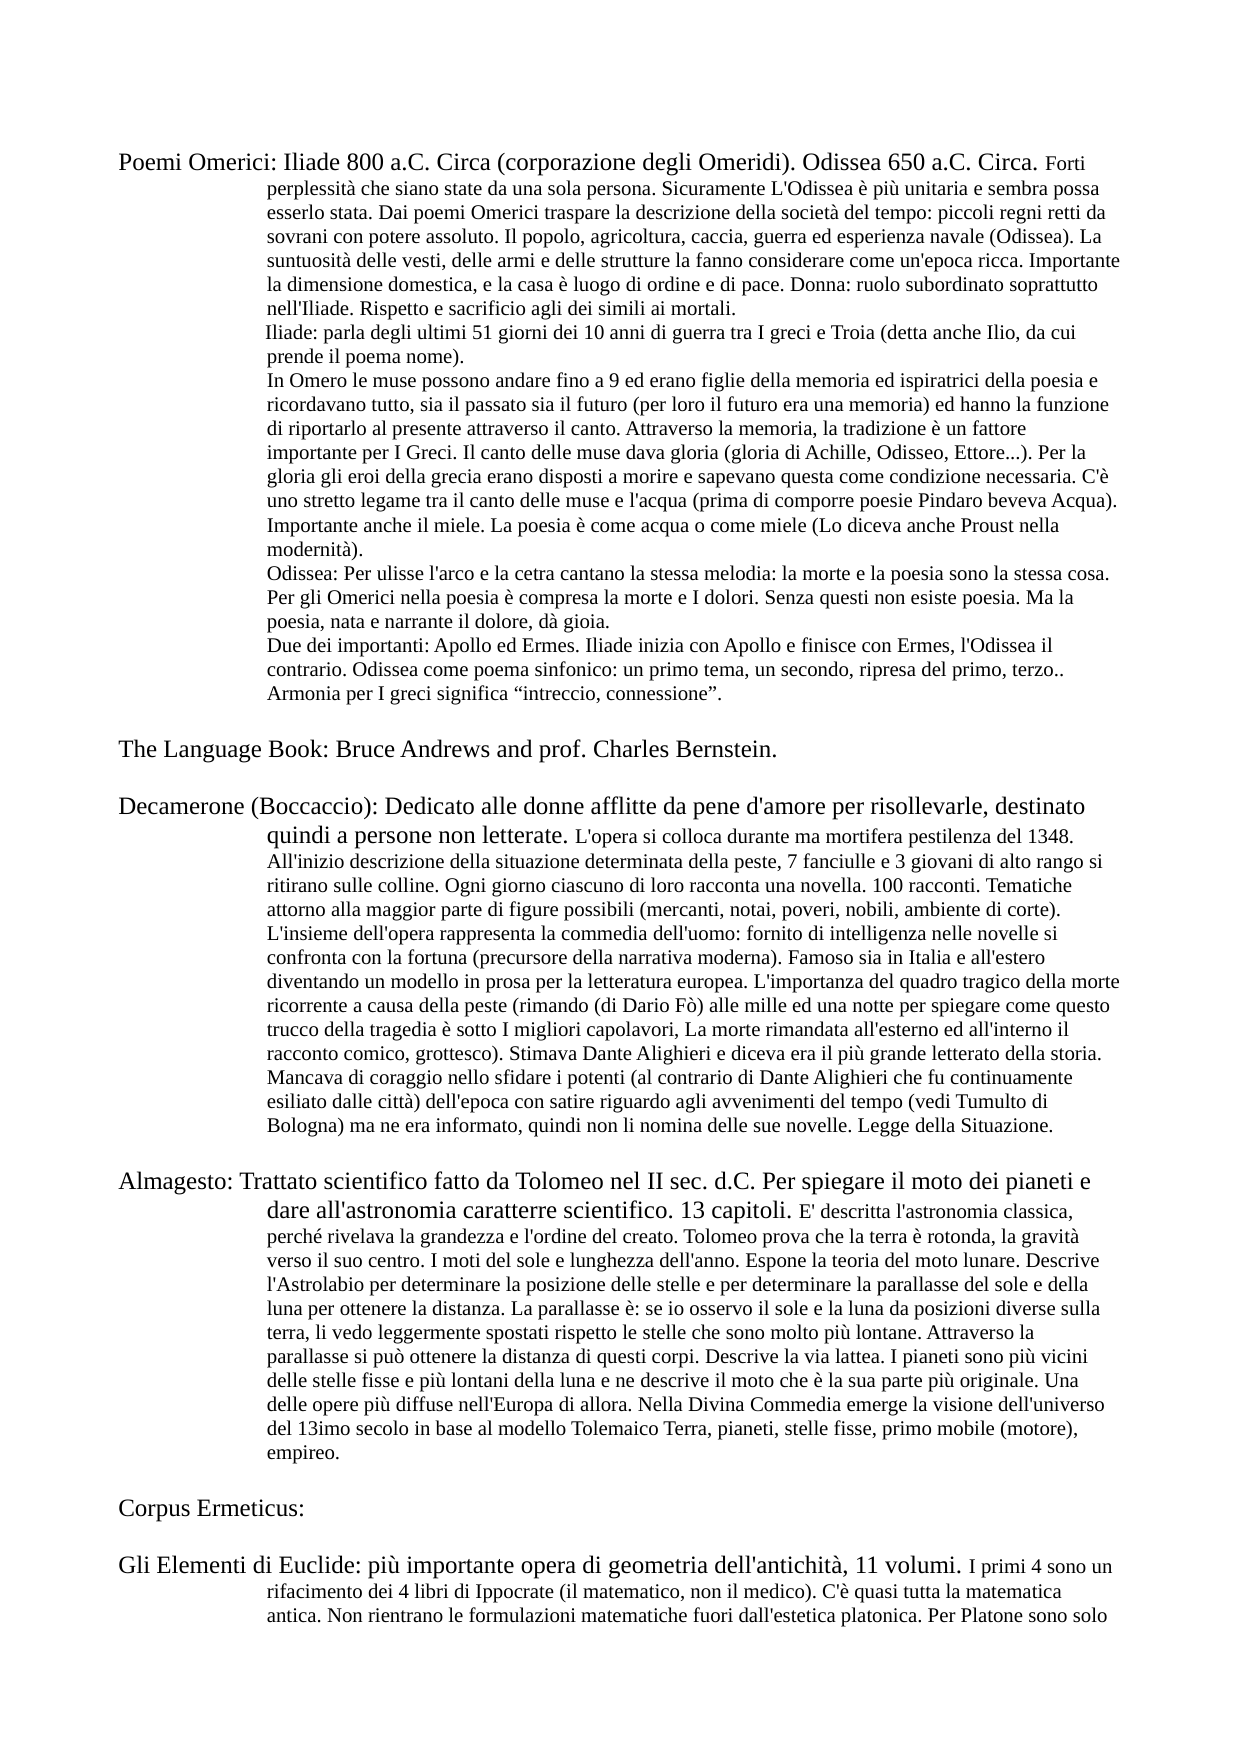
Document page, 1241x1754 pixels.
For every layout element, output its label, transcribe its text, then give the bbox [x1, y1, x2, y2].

text Decamerone (Boccaccio): Dedicato alle donne afflitte da pene d'amore per risollevarle, destinato quindi a persone non letterate. L'opera si colloca durante ma mortifera pestilenza del 1348. All'inizio descrizione della situazione determinata della peste, 7 fanciulle e 3 giovani di alto rango si ritirano sulle colline. Ogni giorno ciascuno di loro racconta una novella. 100 racconti. Tematiche attorno alla maggior parte di figure possibili (mercanti, notai, poveri, nobili, ambiente di corte). L'insieme dell'opera rappresenta la commedia dell'uomo: fornito di intelligenza nelle novelle si confronta con la fortuna (precursore della narrativa moderna). Famoso sia in Italia e all'estero diventando un modello in prosa per la letteratura europea. L'importanza del quadro tragico della morte ricorrente a causa della peste (rimando (di Dario Fò) alle mille ed una notte per spiegare come questo trucco della tragedia è sotto I migliori capolavori, La morte rimandata all'esterno ed all'interno il racconto comico, grottesco). Stimava Dante Alighieri e diceva era il più grande letterato della storia. Mancava di coraggio nello sfidare i potenti (al contrario di Dante Alighieri che fu continuamente esiliato dalle città) dell'epoca con satire riguardo agli avvenimenti del tempo (vedi Tumulto di Bologna) ma ne era informato, quindi non li nomina delle sue novelle. Legge della Situazione. [118, 791, 1122, 1137]
text Due dei importanti: Apollo ed Ermes. Iliade inizia con Apollo e finisce con Ermes, l'Odissea il contrario. Odissea come poema sinfonico: un primo tema, un secondo, ripresa del primo, terzo.. Armonia per I greci significa “intreccio, connessione”. [265, 633, 1122, 705]
text Poemi Omerici: Iliade 800 a.C. Circa (corporazione degli Omeridi). Odissea 650 a.C. Circa. Forti perplessità che siano state da una sola persona. Sicuramente L'Odissea è più unitaria e sembra possa esserlo stata. Dai poemi Omerici traspare la descrizione della società del tempo: piccoli regni retti da sovrani con potere assoluto. Il popolo, agricoltura, caccia, guerra ed esperienza navale (Odissea). La suntuosità delle vesti, delle armi e delle strutture la fanno considerare come un'epoca ricca. Importante la dimensione domestica, e la casa è luogo di ordine e di pace. Donna: ruolo subordinato soprattutto nell'Iliade. Rispetto e sacrificio agli dei simili ai mortali. [118, 147, 1122, 320]
text The Language Book: Bruce Andrews and prof. Charles Bernstein. [118, 734, 1122, 762]
text Odissea: Per ulisse l'arco e la cetra cantano la stessa melodia: la morte e la poesia sono la stessa cosa. Per gli Omerici nella poesia è compresa la morte e I dolori. Senza questi non esiste poesia. Ma la poesia, nata e narrante il dolore, dà gioia. [265, 561, 1122, 633]
text Almagesto: Trattato scientifico fatto da Tolomeo nel II sec. d.C. Per spiegare il moto dei pianeti e dare all'astronomia caratterre scientifico. 13 capitoli. E' descritta l'astronomia classica, perché rivelava la grandezza e l'ordine del creato. Tolomeo prova che la terra è rotonda, la gravità verso il suo centro. I moti del sole e lunghezza dell'anno. Espone la teoria del moto lunare. Descrive l'Astrolabio per determinare la posizione delle stelle e per determinare la parallasse del sole e della luna per ottenere la distanza. La parallasse è: se io osservo il sole e la luna da posizioni diverse sulla terra, li vedo leggermente spostati rispetto le stelle che sono molto più lontane. Attraverso la parallasse si può ottenere la distanza di questi corpi. Descrive la via lattea. I pianeti sono più vicini delle stelle fisse e più lontani della luna e ne descrive il moto che è la sua parte più originale. Una delle opere più diffuse nell'Europa di allora. Nella Divina Commedia emerge la visione dell'universo del 13imo secolo in base al modello Tolemaico Terra, pianeti, stelle fisse, primo mobile (motore), empireo. [118, 1166, 1122, 1464]
text Gli Elementi di Euclide: più importante opera di geometria dell'antichità, 11 volumi. I primi 4 sono un rifacimento dei 4 libri di Ippocrate (il matematico, non il medico). C'è quasi tutta la matematica antica. Non rientrano le formulazioni matematiche fuori dall'estetica platonica. Per Platone sono solo [118, 1551, 1122, 1627]
text In Omero le muse possono andare fino a 9 ed erano figlie della memoria ed ispiratrici della poesia e ricordavano tutto, sia il passato sia il futuro (per loro il futuro era una memoria) ed hanno la funzione di riportarlo al presente attraverso il canto. Attraverso la memoria, la tradizione è un fattore importante per I Greci. Il canto delle muse dava gloria (gloria di Achille, Odisseo, Ettore...). Per la gloria gli eroi della grecia erano disposti a morire e sapevano questa come condizione necessaria. C'è uno stretto legame tra il canto delle muse e l'acqua (prima di comporre poesie Pindaro beveva Acqua). Importante anche il miele. La poesia è come acqua o come miele (Lo diceva anche Proust nella modernità). [265, 368, 1122, 561]
text Corpus Ermeticus: [118, 1493, 1122, 1522]
text Iliade: parla degli ultimi 51 giorni dei 10 anni di guerra tra I greci e Troia (detta anche Ilio, da cui prende il poema nome). [265, 320, 1122, 368]
